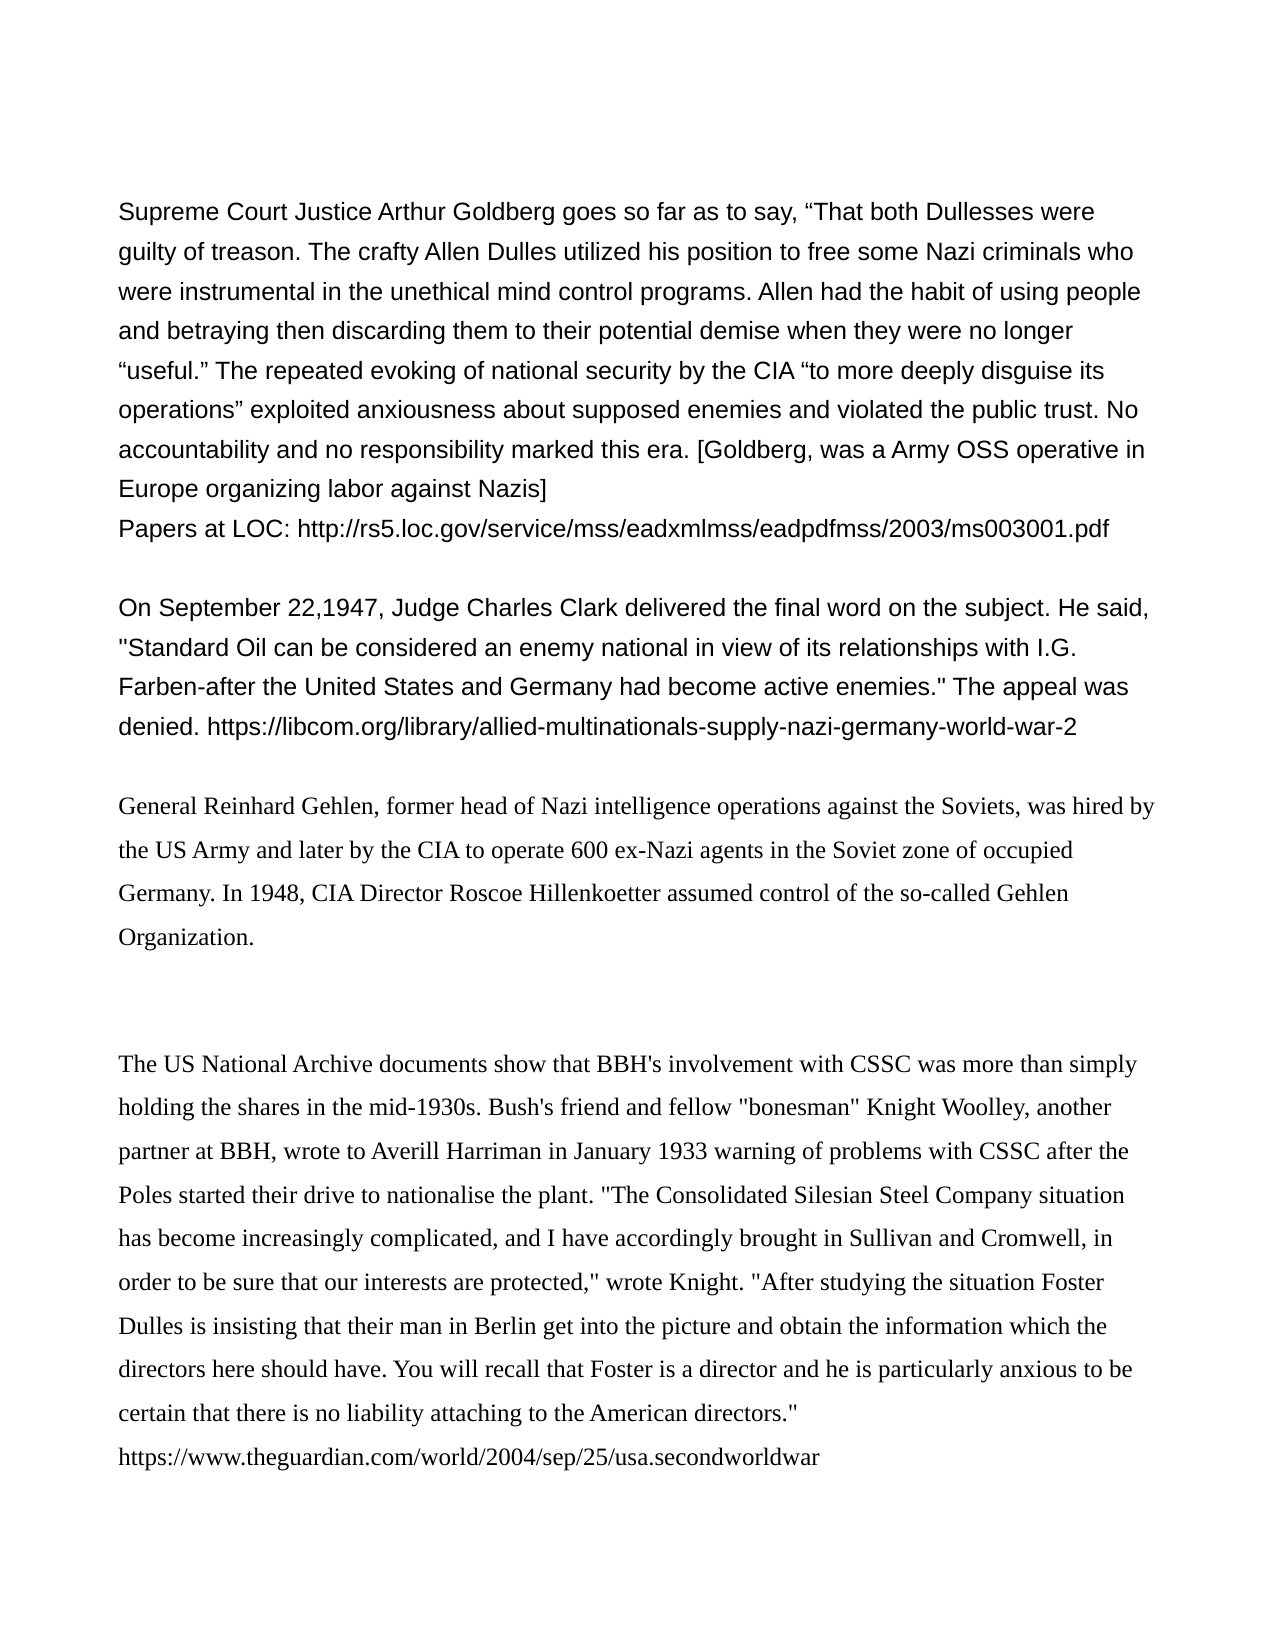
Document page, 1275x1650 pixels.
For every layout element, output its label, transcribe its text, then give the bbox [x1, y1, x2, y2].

text https://www.theguardian.com/world/2004/sep/25/usa.secondworldwar [118, 1442, 1157, 1470]
text Supreme Court Justice Arthur Goldberg goes so far as to say, “That both Dullesses were guilty of treason. The crafty Allen Dulles utilized his position to free some Nazi criminals who were instrumental in the unethical mind control programs. Allen had the habit of using people and betraying then discarding them to their potential demise when they were no longer “useful.” The repeated evoking of national security by the CIA “to more deeply disguise its operations” exploited anxiousness about supposed enemies and violated the public trust. No accountability and no responsibility marked this era. [Goldberg, was a Army OSS operative in Europe organizing labor against Nazis] [118, 197, 1157, 503]
text On September 22,1947, Judge Charles Clark delivered the final word on the subject. He said, ''Standard Oil can be considered an enemy national in view of its relationships with I.G. Farben-after the United States and Germany had become active enemies." The appeal was denied. https://libcom.org/library/allied-multinationals-supply-nazi-germany-world-war-2 [118, 593, 1157, 741]
text General Reinhard Gehlen, former head of Nazi intelligence operations against the Soviets, was hired by the US Army and later by the CIA to operate 600 ex-Nazi agents in the Soviet zone of occupied Germany. In 1948, CIA Director Roscoe Hillenkoetter assumed control of the so-called Gehlen Organization. [118, 791, 1157, 951]
text Papers at LOC: http://rs5.loc.gov/service/mss/eadxmlmss/eadpdfmss/2003/ms003001.pdf [118, 514, 1157, 543]
text The US National Archive documents show that BBH's involvement with CSSC was more than simply holding the shares in the mid-1930s. Bush's friend and fellow "bonesman" Knight Woolley, another partner at BBH, wrote to Averill Harriman in January 1933 warning of problems with CSSC after the Poles started their drive to nationalise the plant. "The Consolidated Silesian Steel Company situation has become increasingly complicated, and I have accordingly brought in Sullivan and Cromwell, in order to be sure that our interests are protected," wrote Knight. "After studying the situation Foster Dulles is insisting that their man in Berlin get into the picture and obtain the information which the directors here should have. You will recall that Foster is a director and he is particularly anxious to be certain that there is no liability attaching to the American directors." [118, 1049, 1157, 1427]
